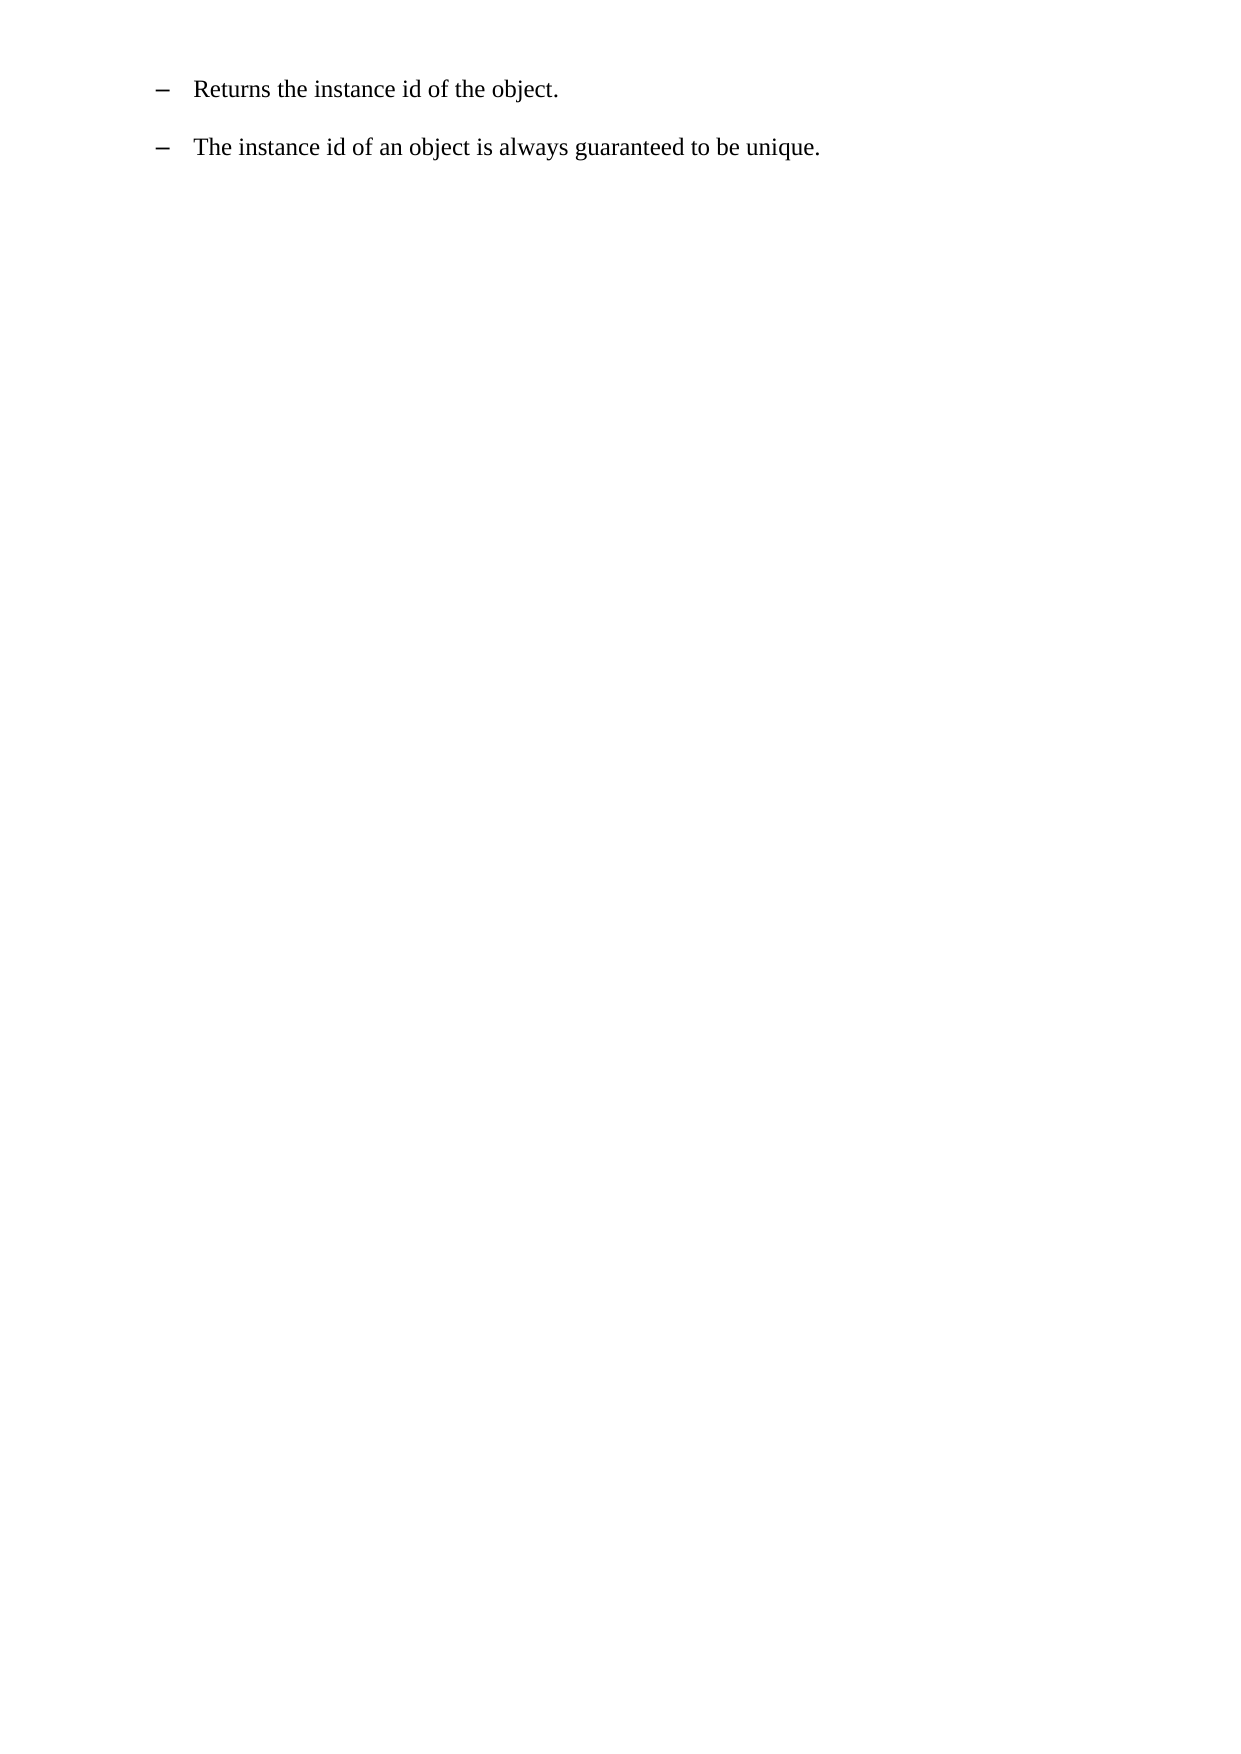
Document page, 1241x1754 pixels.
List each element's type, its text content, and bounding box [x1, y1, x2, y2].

list The instance id of an object is always guaranteed to be unique. [156, 132, 1122, 161]
list Returns the instance id of the object. [156, 74, 1122, 102]
